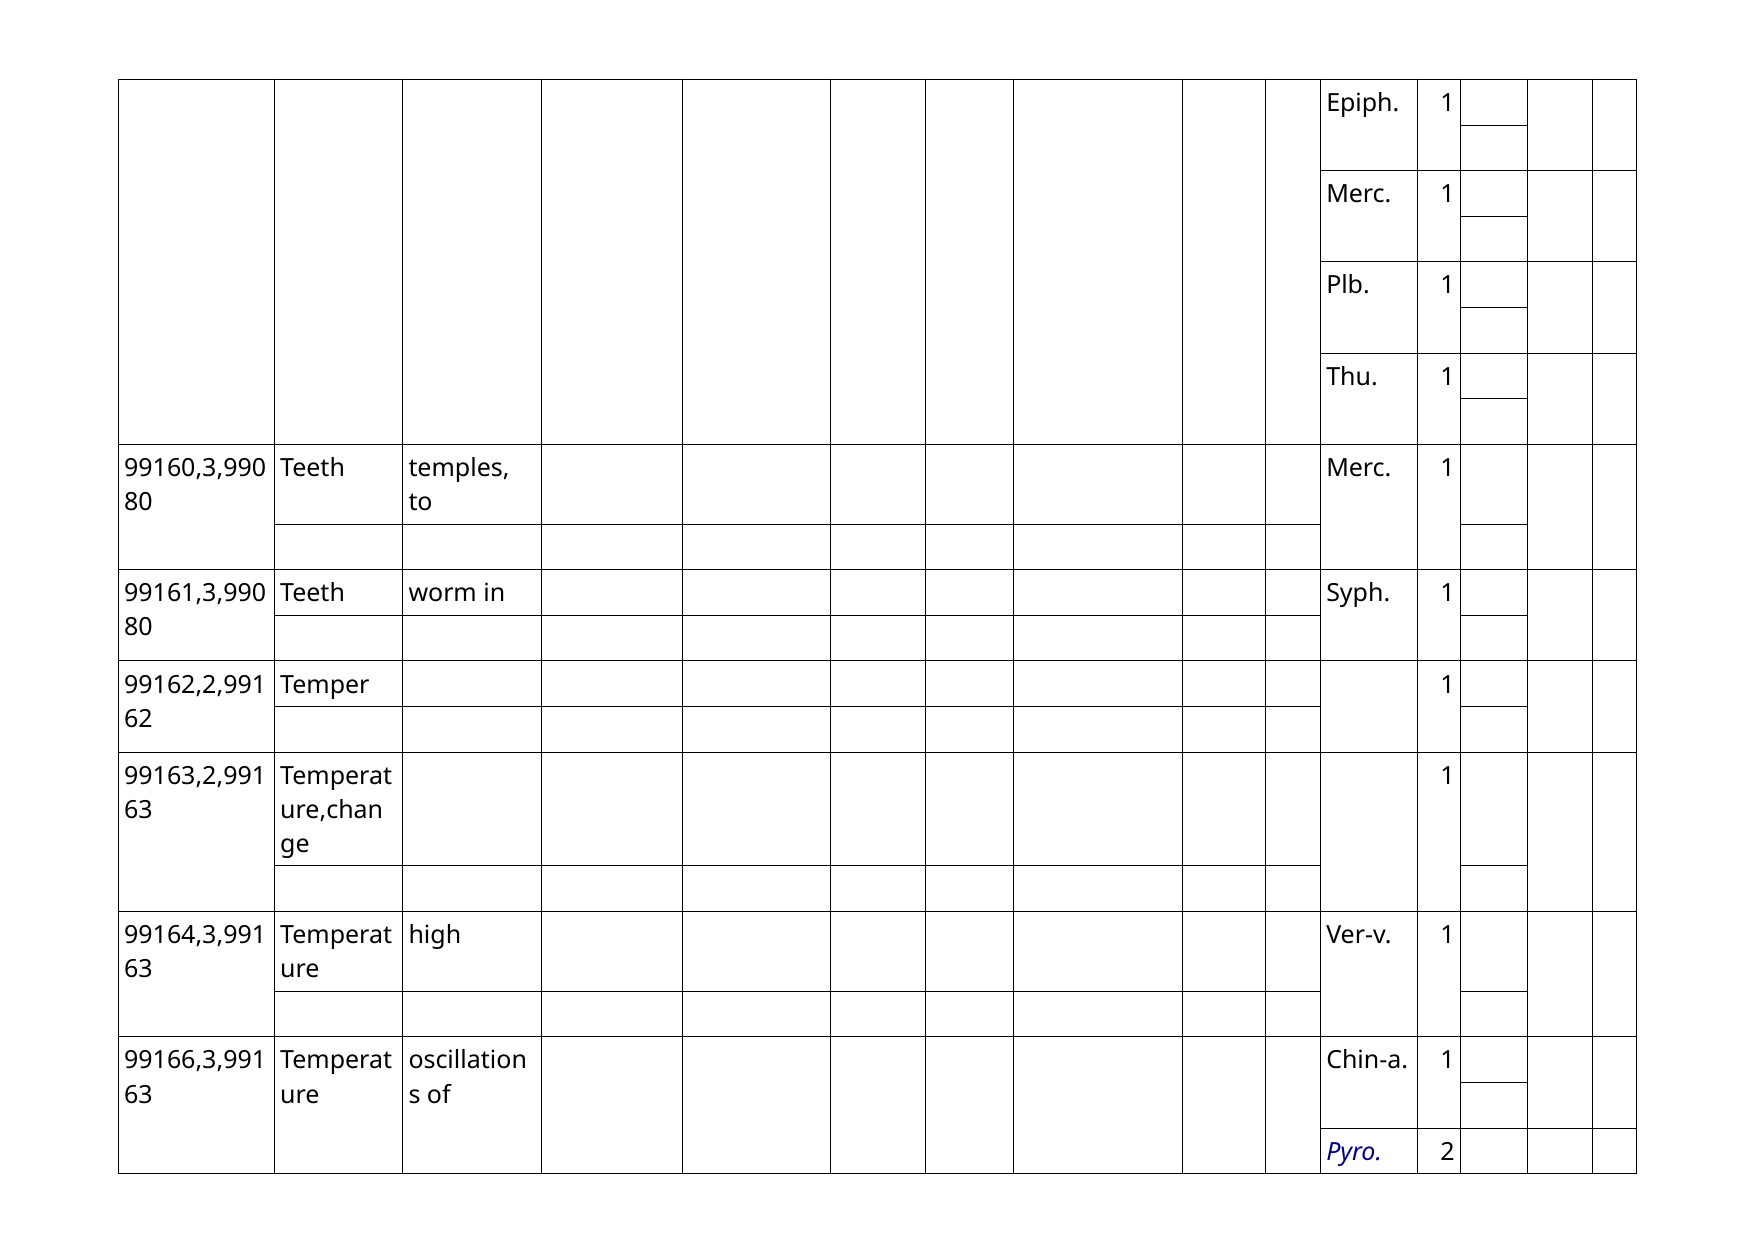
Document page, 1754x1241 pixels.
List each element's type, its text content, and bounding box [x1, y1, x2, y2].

table_cell [1266, 753, 1320, 865]
table_cell Pyro. [1321, 1129, 1417, 1173]
table_cell Syph. [1321, 570, 1417, 660]
table_cell [1014, 570, 1182, 615]
table_cell [1593, 171, 1636, 261]
table_cell [542, 866, 682, 911]
table_cell [1528, 445, 1592, 569]
table_cell [403, 753, 541, 865]
table_cell [1461, 753, 1527, 865]
table_cell [119, 80, 274, 444]
table_cell [683, 445, 830, 523]
table_cell [542, 570, 682, 615]
table_cell 99162,2,99162 [119, 661, 274, 752]
table_cell [542, 753, 682, 865]
table_cell [1266, 570, 1320, 615]
table_cell [926, 912, 1013, 991]
table_cell [1461, 1129, 1527, 1173]
table_cell [683, 992, 830, 1036]
table_cell [1593, 661, 1636, 752]
table_cell 99160,3,99080 [119, 445, 274, 569]
table_cell [683, 866, 830, 911]
table_cell [1266, 525, 1320, 569]
table_cell [1461, 912, 1527, 991]
table_cell [1528, 171, 1592, 261]
table_cell [542, 616, 682, 660]
table_cell [1183, 616, 1265, 660]
table_cell [1593, 262, 1636, 353]
table_cell [831, 661, 925, 706]
table_cell [1528, 1037, 1592, 1128]
table_cell [926, 525, 1013, 569]
table_cell [1461, 171, 1527, 216]
table_cell [926, 1037, 1013, 1173]
table_cell [1461, 570, 1527, 615]
table_cell [831, 80, 925, 444]
table_cell 1 [1418, 912, 1460, 1036]
table_cell [1461, 661, 1527, 706]
table_cell worm in [403, 570, 541, 615]
table_cell [1593, 570, 1636, 660]
table_cell [683, 912, 830, 991]
table_cell [1528, 912, 1592, 1036]
table_cell [403, 707, 541, 752]
table_cell temples, to [403, 445, 541, 523]
table_cell [1266, 80, 1320, 444]
table_cell [1593, 80, 1636, 170]
table_cell 99164,3,99163 [119, 912, 274, 1036]
table_cell 1 [1418, 262, 1460, 353]
table_cell [1528, 80, 1592, 170]
table_cell [542, 445, 682, 523]
table_cell [542, 525, 682, 569]
table_cell [831, 1037, 925, 1173]
table_cell [1528, 262, 1592, 353]
table_cell [403, 616, 541, 660]
table_cell [1461, 399, 1527, 444]
table_cell [403, 661, 541, 706]
table_cell [683, 661, 830, 706]
table_cell [831, 445, 925, 523]
table_cell [1461, 126, 1527, 170]
table_cell [275, 80, 402, 444]
table_cell [403, 80, 541, 444]
table_cell [1528, 1129, 1592, 1173]
table_cell 1 [1418, 445, 1460, 569]
table_cell [1461, 308, 1527, 353]
table_cell [1266, 866, 1320, 911]
table_cell oscillations of [403, 1037, 541, 1173]
table_cell [831, 753, 925, 865]
table_cell 1 [1418, 1037, 1460, 1128]
table_cell [926, 445, 1013, 523]
table_cell [1014, 753, 1182, 865]
table_cell [1461, 445, 1527, 523]
table_cell [683, 707, 830, 752]
table_cell [1461, 354, 1527, 398]
table_cell [831, 912, 925, 991]
table_cell [1321, 661, 1417, 752]
table_cell [1014, 912, 1182, 991]
table_cell [542, 992, 682, 1036]
table_cell [1014, 525, 1182, 569]
table_cell [1183, 1037, 1265, 1173]
table_cell [1183, 707, 1265, 752]
table_cell [683, 80, 830, 444]
table_cell 2 [1418, 1129, 1460, 1173]
table_cell [1266, 707, 1320, 752]
table_cell [831, 525, 925, 569]
table_cell [1183, 992, 1265, 1036]
table_cell [926, 992, 1013, 1036]
table_cell [1183, 866, 1265, 911]
table_cell [542, 661, 682, 706]
table_cell Merc. [1321, 171, 1417, 261]
table_cell [1461, 866, 1527, 911]
table_cell [1014, 707, 1182, 752]
table_cell Epiph. [1321, 80, 1417, 170]
table_cell [1183, 525, 1265, 569]
table_cell [1014, 1037, 1182, 1173]
table_cell [683, 525, 830, 569]
table_cell [1528, 661, 1592, 752]
table_cell [275, 525, 402, 569]
table_cell [1266, 912, 1320, 991]
table_cell Temperature [275, 912, 402, 991]
table_cell [926, 616, 1013, 660]
table_cell [1461, 616, 1527, 660]
table_cell [275, 707, 402, 752]
table_cell [1593, 445, 1636, 569]
table_cell [1014, 992, 1182, 1036]
table_cell Teeth [275, 445, 402, 523]
table_cell 1 [1418, 171, 1460, 261]
table_cell [1461, 217, 1527, 261]
table_cell [1461, 992, 1527, 1036]
table_cell [1266, 616, 1320, 660]
table_cell [275, 866, 402, 911]
table_cell [1593, 354, 1636, 444]
table_cell [926, 707, 1013, 752]
table_cell [831, 616, 925, 660]
table_cell Ver-v. [1321, 912, 1417, 1036]
table_cell Temperature,change [275, 753, 402, 865]
table_cell 1 [1418, 661, 1460, 752]
table_cell Thu. [1321, 354, 1417, 444]
table_cell [1593, 1037, 1636, 1128]
table_cell [1593, 912, 1636, 1036]
table_cell [542, 1037, 682, 1173]
table_cell [542, 912, 682, 991]
table_cell [1183, 661, 1265, 706]
table_cell 99161,3,99080 [119, 570, 274, 660]
table_cell 1 [1418, 570, 1460, 660]
table_cell [275, 616, 402, 660]
table_cell [683, 616, 830, 660]
table_cell [831, 866, 925, 911]
table_cell [683, 1037, 830, 1173]
table_cell [1528, 753, 1592, 911]
table_cell high [403, 912, 541, 991]
table_cell [926, 753, 1013, 865]
table_cell [275, 992, 402, 1036]
table_cell Merc. [1321, 445, 1417, 569]
table_cell [831, 707, 925, 752]
table_cell [1461, 262, 1527, 307]
table_cell [926, 570, 1013, 615]
table_cell [1014, 661, 1182, 706]
table_cell Chin-a. [1321, 1037, 1417, 1128]
table_cell [542, 707, 682, 752]
table_cell [1528, 570, 1592, 660]
table_cell Temper [275, 661, 402, 706]
table_cell 1 [1418, 753, 1460, 911]
table_cell [1461, 707, 1527, 752]
table_cell [1461, 525, 1527, 569]
table_cell [403, 866, 541, 911]
table_cell [1593, 753, 1636, 911]
table_cell [926, 80, 1013, 444]
table_cell [1461, 1083, 1527, 1128]
table_cell [1528, 354, 1592, 444]
table_cell [1183, 570, 1265, 615]
table_cell [1183, 912, 1265, 991]
table_cell [1014, 445, 1182, 523]
table_cell [831, 992, 925, 1036]
table_cell [1461, 80, 1527, 124]
table_cell [831, 570, 925, 615]
table_cell 99163,2,99163 [119, 753, 274, 911]
table_cell [403, 992, 541, 1036]
table_cell [1266, 445, 1320, 523]
table_cell [1266, 661, 1320, 706]
table_cell [1461, 1037, 1527, 1082]
table_cell [683, 753, 830, 865]
table_cell [1266, 1037, 1320, 1173]
table_cell [683, 570, 830, 615]
table_cell Temperature [275, 1037, 402, 1173]
table_cell [1321, 753, 1417, 911]
table_cell [1014, 866, 1182, 911]
table_cell [1593, 1129, 1636, 1173]
table_cell [1183, 753, 1265, 865]
table_cell [1266, 992, 1320, 1036]
table_cell [1014, 80, 1182, 444]
table_cell [926, 661, 1013, 706]
table_cell 99166,3,99163 [119, 1037, 274, 1173]
table_cell 1 [1418, 80, 1460, 170]
table_cell [1014, 616, 1182, 660]
table_cell [403, 525, 541, 569]
table_cell Plb. [1321, 262, 1417, 353]
table_cell [1183, 80, 1265, 444]
table_cell 1 [1418, 354, 1460, 444]
table_cell [542, 80, 682, 444]
table_cell [1183, 445, 1265, 523]
table_cell Teeth [275, 570, 402, 615]
table_cell [926, 866, 1013, 911]
